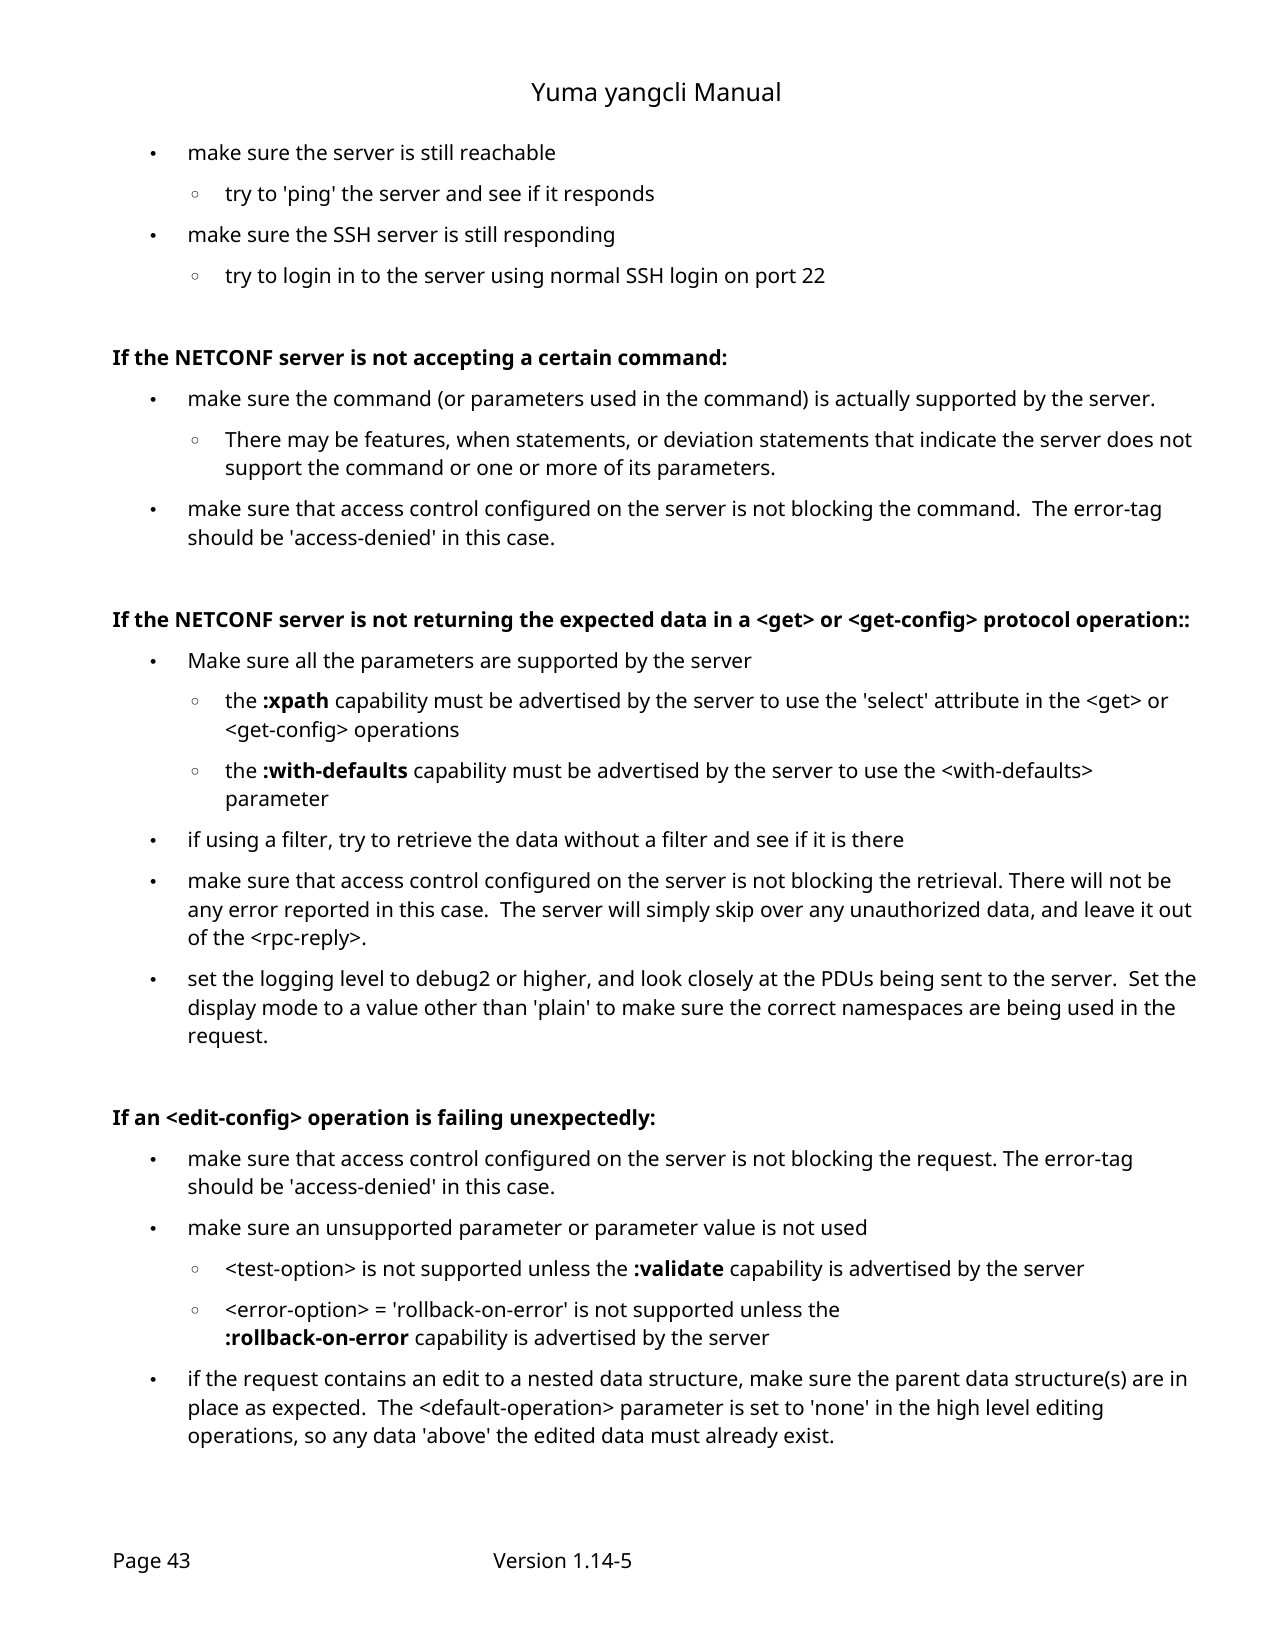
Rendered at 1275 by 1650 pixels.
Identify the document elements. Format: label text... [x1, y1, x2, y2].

list the :with-defaults capability must be advertised by the server to use the <with-defaults> parameter [187, 756, 1200, 813]
list There may be features, when statements, or deviation statements that indicate the server does not support the command or one or more of its parameters. [187, 425, 1200, 482]
list make sure the command (or parameters used in the command) is actually supported by the server. [150, 384, 1200, 413]
list set the logging level to debug2 or higher, and look closely at the PDUs being sent to the server. Set the display mode to a value other than 'plain' to make sure the correct namespaces are being used in the request. [150, 964, 1200, 1049]
text If the NETCONF server is not accepting a certain command: [112, 343, 1200, 372]
list Make sure all the parameters are supported by the server [150, 646, 1200, 674]
list make sure that access control configured on the server is not blocking the retrieval. There will not be any error reported in this case. The server will simply skip over any unauthorized data, and leave it out of the <rpc-reply>. [150, 866, 1200, 952]
list if using a filter, try to retrieve the data without a filter and see if it is there [150, 825, 1200, 854]
list make sure that access control configured on the server is not blocking the command. The error-tag should be 'access-denied' in this case. [150, 494, 1200, 551]
list make sure the SSH server is still responding [150, 220, 1200, 249]
list make sure that access control configured on the server is not blocking the request. The error-tag should be 'access-denied' in this case. [150, 1144, 1200, 1201]
text If the NETCONF server is not returning the expected data in a <get> or <get-config> protocol operation:: [112, 605, 1200, 633]
list <error-option> = 'rollback-on-error' is not supported unless the :rollback-on-error capability is advertised by the server [187, 1295, 1200, 1352]
text If an <edit-config> operation is failing unexpectedly: [112, 1103, 1200, 1131]
list <test-option> is not supported unless the :validate capability is advertised by the server [187, 1254, 1200, 1283]
list make sure the server is still reachable [150, 138, 1200, 167]
list try to login in to the server using normal SSH login on port 22 [187, 261, 1200, 290]
list if the request contains an edit to a nested data structure, make sure the parent data structure(s) are in place as expected. The <default-operation> parameter is set to 'none' in the high level editing operations, so any data 'above' the edited data must already exist. [150, 1364, 1200, 1450]
list try to 'ping' the server and see if it responds [187, 179, 1200, 208]
list the :xpath capability must be advertised by the server to use the 'select' attribute in the <get> or <get-config> operations [187, 687, 1200, 743]
list make sure an unsupported parameter or parameter value is not used [150, 1213, 1200, 1242]
